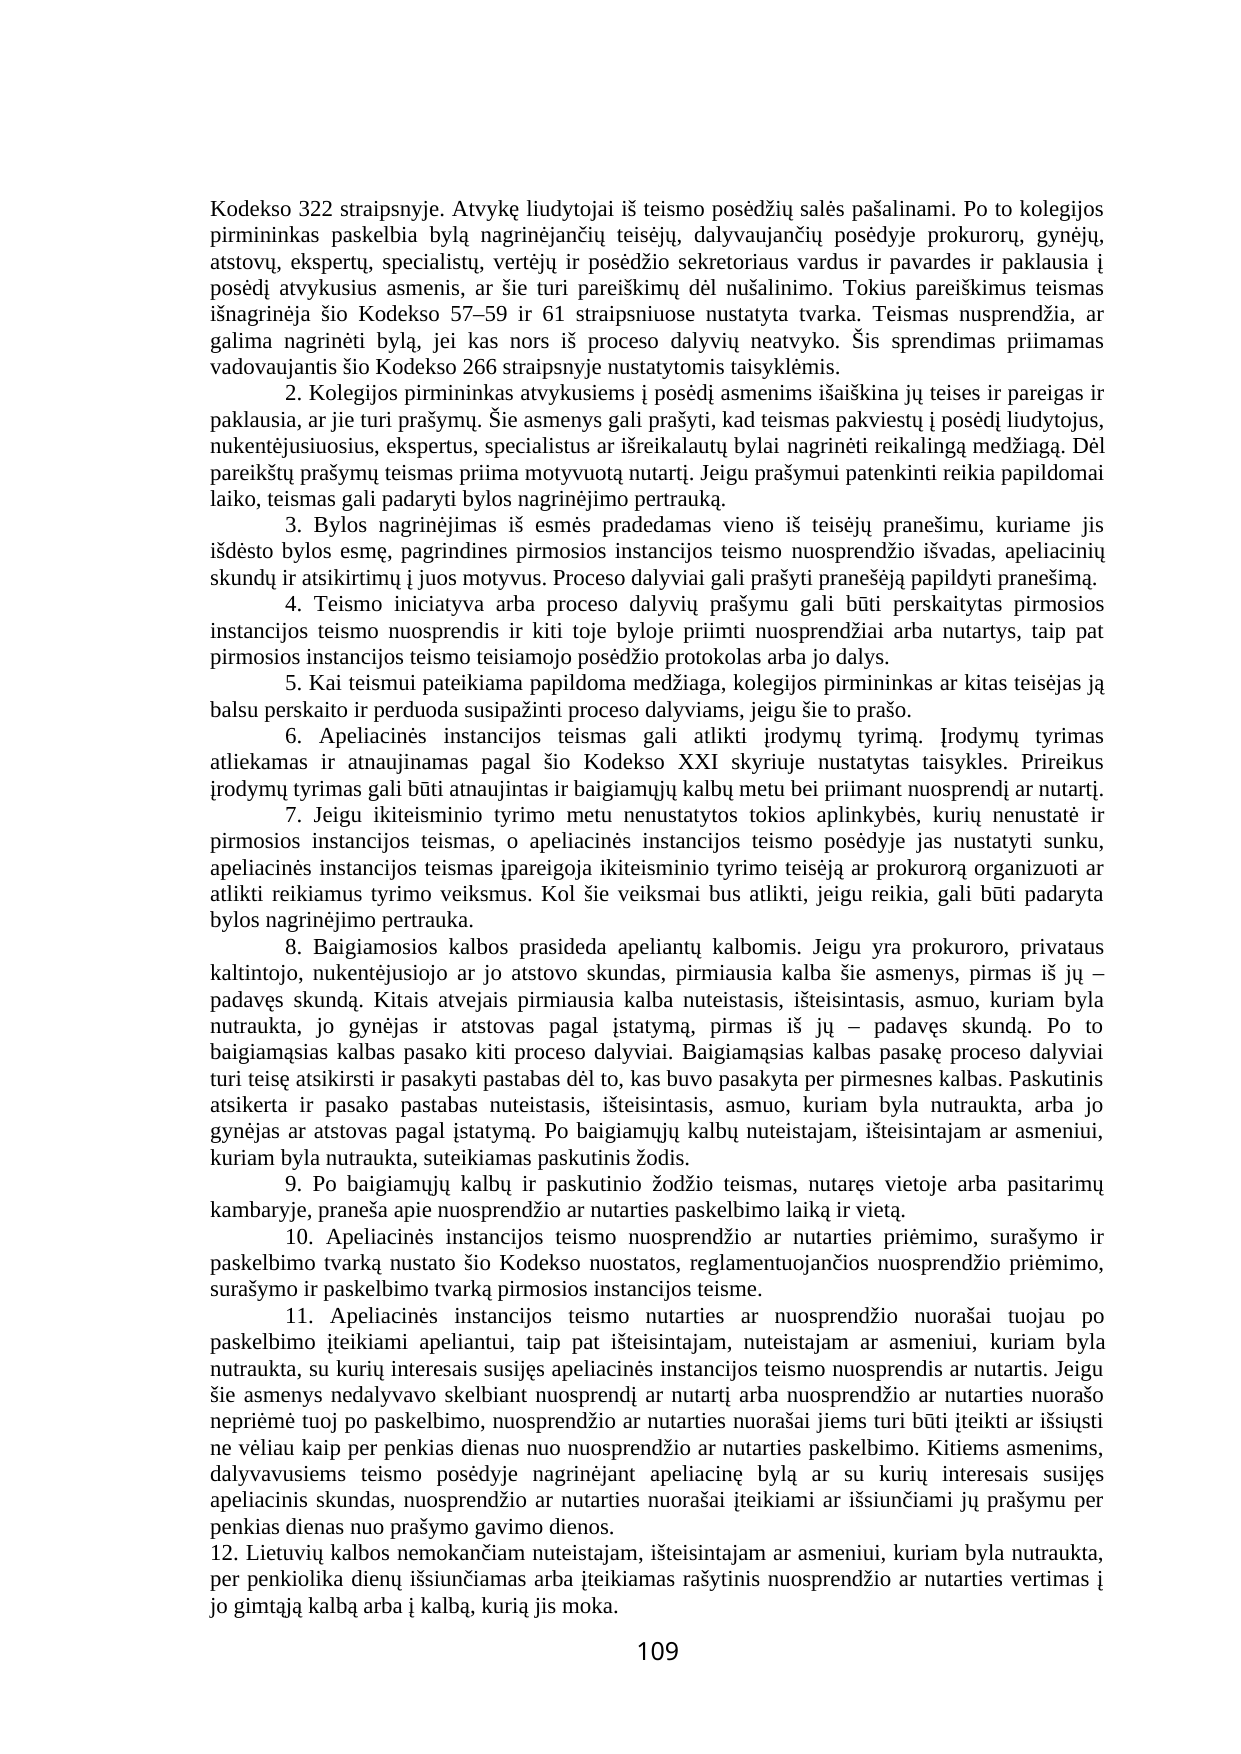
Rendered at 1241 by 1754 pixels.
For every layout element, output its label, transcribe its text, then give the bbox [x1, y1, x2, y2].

text 11. Apeliacinės instancijos teismo nutarties ar nuosprendžio nuorašai tuojau po paskelbimo įteikiami apeliantui, taip pat išteisintajam, nuteistajam ar asmeniui, kuriam byla nutraukta, su kurių interesais susijęs apeliacinės instancijos teismo nuosprendis ar nutartis. Jeigu šie asmenys nedalyvavo skelbiant nuosprendį ar nutartį arba nuosprendžio ar nutarties nuorašo nepriėmė tuoj po paskelbimo, nuosprendžio ar nutarties nuorašai jiems turi būti įteikti ar išsiųsti ne vėliau kaip per penkias dienas nuo nuosprendžio ar nutarties paskelbimo. Kitiems asmenims, dalyvavusiems teismo posėdyje nagrinėjant apeliacinę bylą ar su kurių interesais susijęs apeliacinis skundas, nuosprendžio ar nutarties nuorašai įteikiami ar išsiunčiami jų prašymu per penkias dienas nuo prašymo gavimo dienos. [210, 1302, 1106, 1539]
text 2. Kolegijos pirmininkas atvykusiems į posėdį asmenims išaiškina jų teises ir pareigas ir paklausia, ar jie turi prašymų. Šie asmenys gali prašyti, kad teismas pakviestų į posėdį liudytojus, nukentėjusiuosius, ekspertus, specialistus ar išreikalautų bylai nagrinėti reikalingą medžiagą. Dėl pareikštų prašymų teismas priima motyvuotą nutartį. Jeigu prašymui patenkinti reikia papildomai laiko, teismas gali padaryti bylos nagrinėjimo pertrauką. [210, 379, 1106, 511]
text 6. Apeliacinės instancijos teismas gali atlikti įrodymų tyrimą. Įrodymų tyrimas atliekamas ir atnaujinamas pagal šio Kodekso XXI skyriuje nustatytas taisykles. Prireikus įrodymų tyrimas gali būti atnaujintas ir baigiamųjų kalbų metu bei priimant nuosprendį ar nutartį. [210, 722, 1106, 801]
text 10. Apeliacinės instancijos teismo nuosprendžio ar nutarties priėmimo, surašymo ir paskelbimo tvarką nustato šio Kodekso nuostatos, reglamentuojančios nuosprendžio priėmimo, surašymo ir paskelbimo tvarką pirmosios instancijos teisme. [210, 1223, 1106, 1302]
text 8. Baigiamosios kalbos prasideda apeliantų kalbomis. Jeigu yra prokuroro, privataus kaltintojo, nukentėjusiojo ar jo atstovo skundas, pirmiausia kalba šie asmenys, pirmas iš jų – padavęs skundą. Kitais atvejais pirmiausia kalba nuteistasis, išteisintasis, asmuo, kuriam byla nutraukta, jo gynėjas ir atstovas pagal įstatymą, pirmas iš jų – padavęs skundą. Po to baigiamąsias kalbas pasako kiti proceso dalyviai. Baigiamąsias kalbas pasakę proceso dalyviai turi teisę atsikirsti ir pasakyti pastabas dėl to, kas buvo pasakyta per pirmesnes kalbas. Paskutinis atsikerta ir pasako pastabas nuteistasis, išteisintasis, asmuo, kuriam byla nutraukta, arba jo gynėjas ar atstovas pagal įstatymą. Po baigiamųjų kalbų nuteistajam, išteisintajam ar asmeniui, kuriam byla nutraukta, suteikiamas paskutinis žodis. [210, 933, 1106, 1170]
text Kodekso 322 straipsnyje. Atvykę liudytojai iš teismo posėdžių salės pašalinami. Po to kolegijos pirmininkas paskelbia bylą nagrinėjančių teisėjų, dalyvaujančių posėdyje prokurorų, gynėjų, atstovų, ekspertų, specialistų, vertėjų ir posėdžio sekretoriaus vardus ir pavardes ir paklausia į posėdį atvykusius asmenis, ar šie turi pareiškimų dėl nušalinimo. Tokius pareiškimus teismas išnagrinėja šio Kodekso 57–59 ir 61 straipsniuose nustatyta tvarka. Teismas nusprendžia, ar galima nagrinėti bylą, jei kas nors iš proceso dalyvių neatvyko. Šis sprendimas priimamas vadovaujantis šio Kodekso 266 straipsnyje nustatytomis taisyklėmis. [210, 195, 1106, 379]
text 9. Po baigiamųjų kalbų ir paskutinio žodžio teismas, nutaręs vietoje arba pasitarimų kambaryje, praneša apie nuosprendžio ar nutarties paskelbimo laiką ir vietą. [210, 1170, 1106, 1223]
text 4. Teismo iniciatyva arba proceso dalyvių prašymu gali būti perskaitytas pirmosios instancijos teismo nuosprendis ir kiti toje byloje priimti nuosprendžiai arba nutartys, taip pat pirmosios instancijos teismo teisiamojo posėdžio protokolas arba jo dalys. [210, 590, 1106, 669]
text 3. Bylos nagrinėjimas iš esmės pradedamas vieno iš teisėjų pranešimu, kuriame jis išdėsto bylos esmę, pagrindines pirmosios instancijos teismo nuosprendžio išvadas, apeliacinių skundų ir atsikirtimų į juos motyvus. Proceso dalyviai gali prašyti pranešėją papildyti pranešimą. [210, 511, 1106, 590]
text 7. Jeigu ikiteisminio tyrimo metu nenustatytos tokios aplinkybės, kurių nenustatė ir pirmosios instancijos teismas, o apeliacinės instancijos teismo posėdyje jas nustatyti sunku, apeliacinės instancijos teismas įpareigoja ikiteisminio tyrimo teisėją ar prokurorą organizuoti ar atlikti reikiamus tyrimo veiksmus. Kol šie veiksmai bus atlikti, jeigu reikia, gali būti padaryta bylos nagrinėjimo pertrauka. [210, 801, 1106, 933]
text 5. Kai teismui pateikiama papildoma medžiaga, kolegijos pirmininkas ar kitas teisėjas ją balsu perskaito ir perduoda susipažinti proceso dalyviams, jeigu šie to prašo. [210, 669, 1106, 722]
text 12. Lietuvių kalbos nemokančiam nuteistajam, išteisintajam ar asmeniui, kuriam byla nutraukta, per penkiolika dienų išsiunčiamas arba įteikiamas rašytinis nuosprendžio ar nutarties vertimas į jo gimtąją kalbą arba į kalbą, kurią jis moka. [210, 1539, 1106, 1618]
